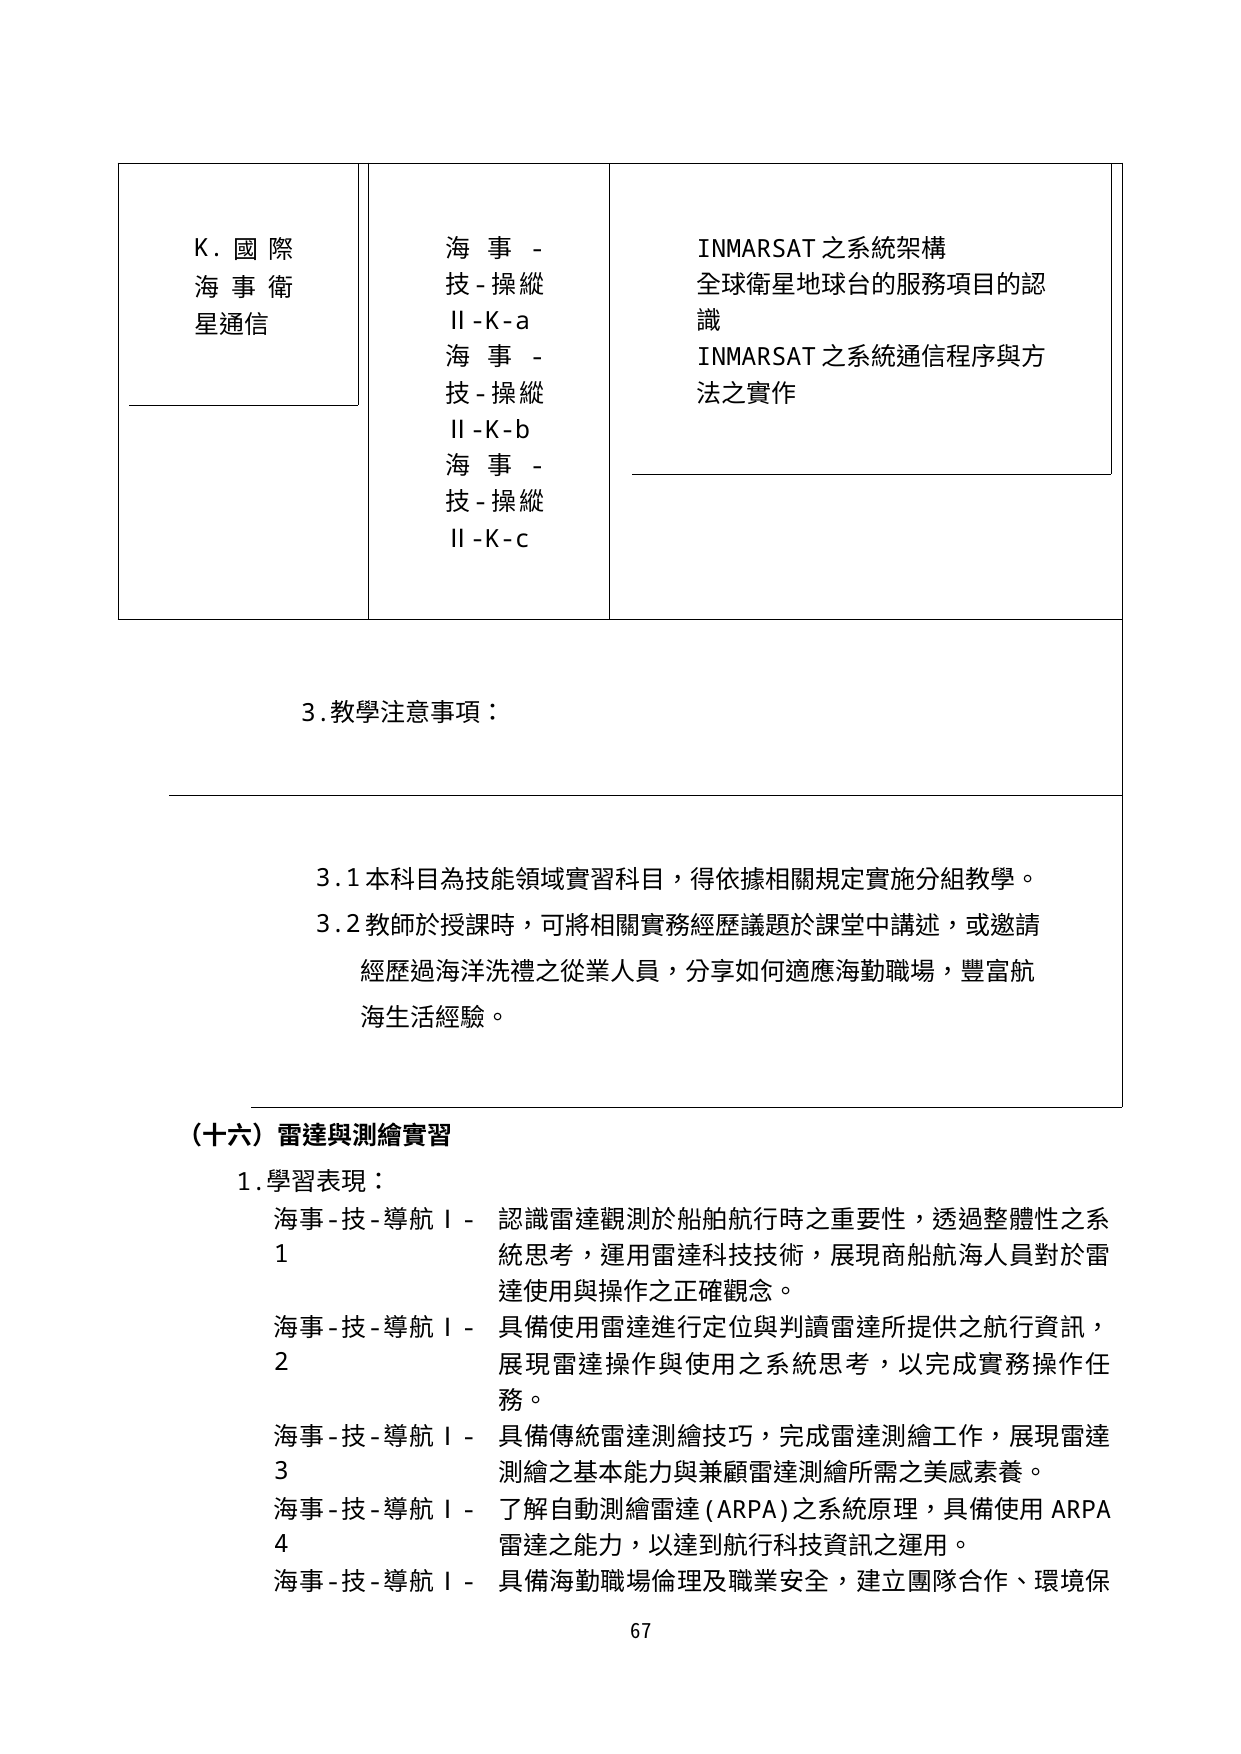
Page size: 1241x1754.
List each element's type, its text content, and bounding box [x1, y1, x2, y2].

text （十六）雷達與測繪實習 [168, 1107, 1122, 1153]
table_cell 了解自動測繪雷達(ARPA)之系統原理，具備使用ARPA雷達之能力，以達到航行科技資訊之運用。 [487, 1489, 1122, 1562]
table_cell K.國際海事衛星通信 [119, 164, 368, 619]
table_cell 海事-技-導航Ⅰ-2 [262, 1308, 487, 1417]
table_cell 海事-技-導航Ⅰ- [262, 1562, 487, 1598]
table_cell 海事-技-導航Ⅰ-4 [262, 1489, 487, 1562]
table_cell INMARSAT之系統架構 全球衛星地球台的服務項目的認識 INMARSAT之系統通信程序與方法之實作 [620, 164, 1122, 619]
text 3.2教師於授課時，可將相關實務經歷議題於課堂中講述，或邀請經歷過海洋洗禮之從業人員，分享如何適應海勤職場，豐富航海生活經驗。 [251, 905, 1122, 1107]
text 3.1本科目為技能領域實習科目，得依據相關規定實施分組教學。 [251, 795, 1122, 905]
table_header 認識雷達觀測於船舶航行時之重要性，透過整體性之系統思考，運用雷達科技技術，展現商船航海人員對於雷達使用與操作之正確觀念。 [487, 1199, 1122, 1308]
table_cell 海事-技-操縱Ⅱ-K-a 海事-技-操縱Ⅱ-K-b 海事-技-操縱Ⅱ-K-c [369, 164, 609, 619]
table_cell 具備傳統雷達測繪技巧，完成雷達測繪工作，展現雷達測繪之基本能力與兼顧雷達測繪所需之美感素養。 [487, 1417, 1122, 1489]
table_cell 具備使用雷達進行定位與判讀雷達所提供之航行資訊，展現雷達操作與使用之系統思考，以完成實務操作任務。 [487, 1308, 1122, 1417]
table_cell [610, 164, 620, 619]
table_header 海事-技-導航Ⅰ-1 [262, 1199, 487, 1308]
table_cell 具備海勤職場倫理及職業安全，建立團隊合作、環境保 [487, 1562, 1122, 1598]
text 3.教學注意事項： [168, 620, 1122, 795]
table_cell 海事-技-導航Ⅰ-3 [262, 1417, 487, 1489]
text 1.學習表現： [168, 1153, 1122, 1199]
